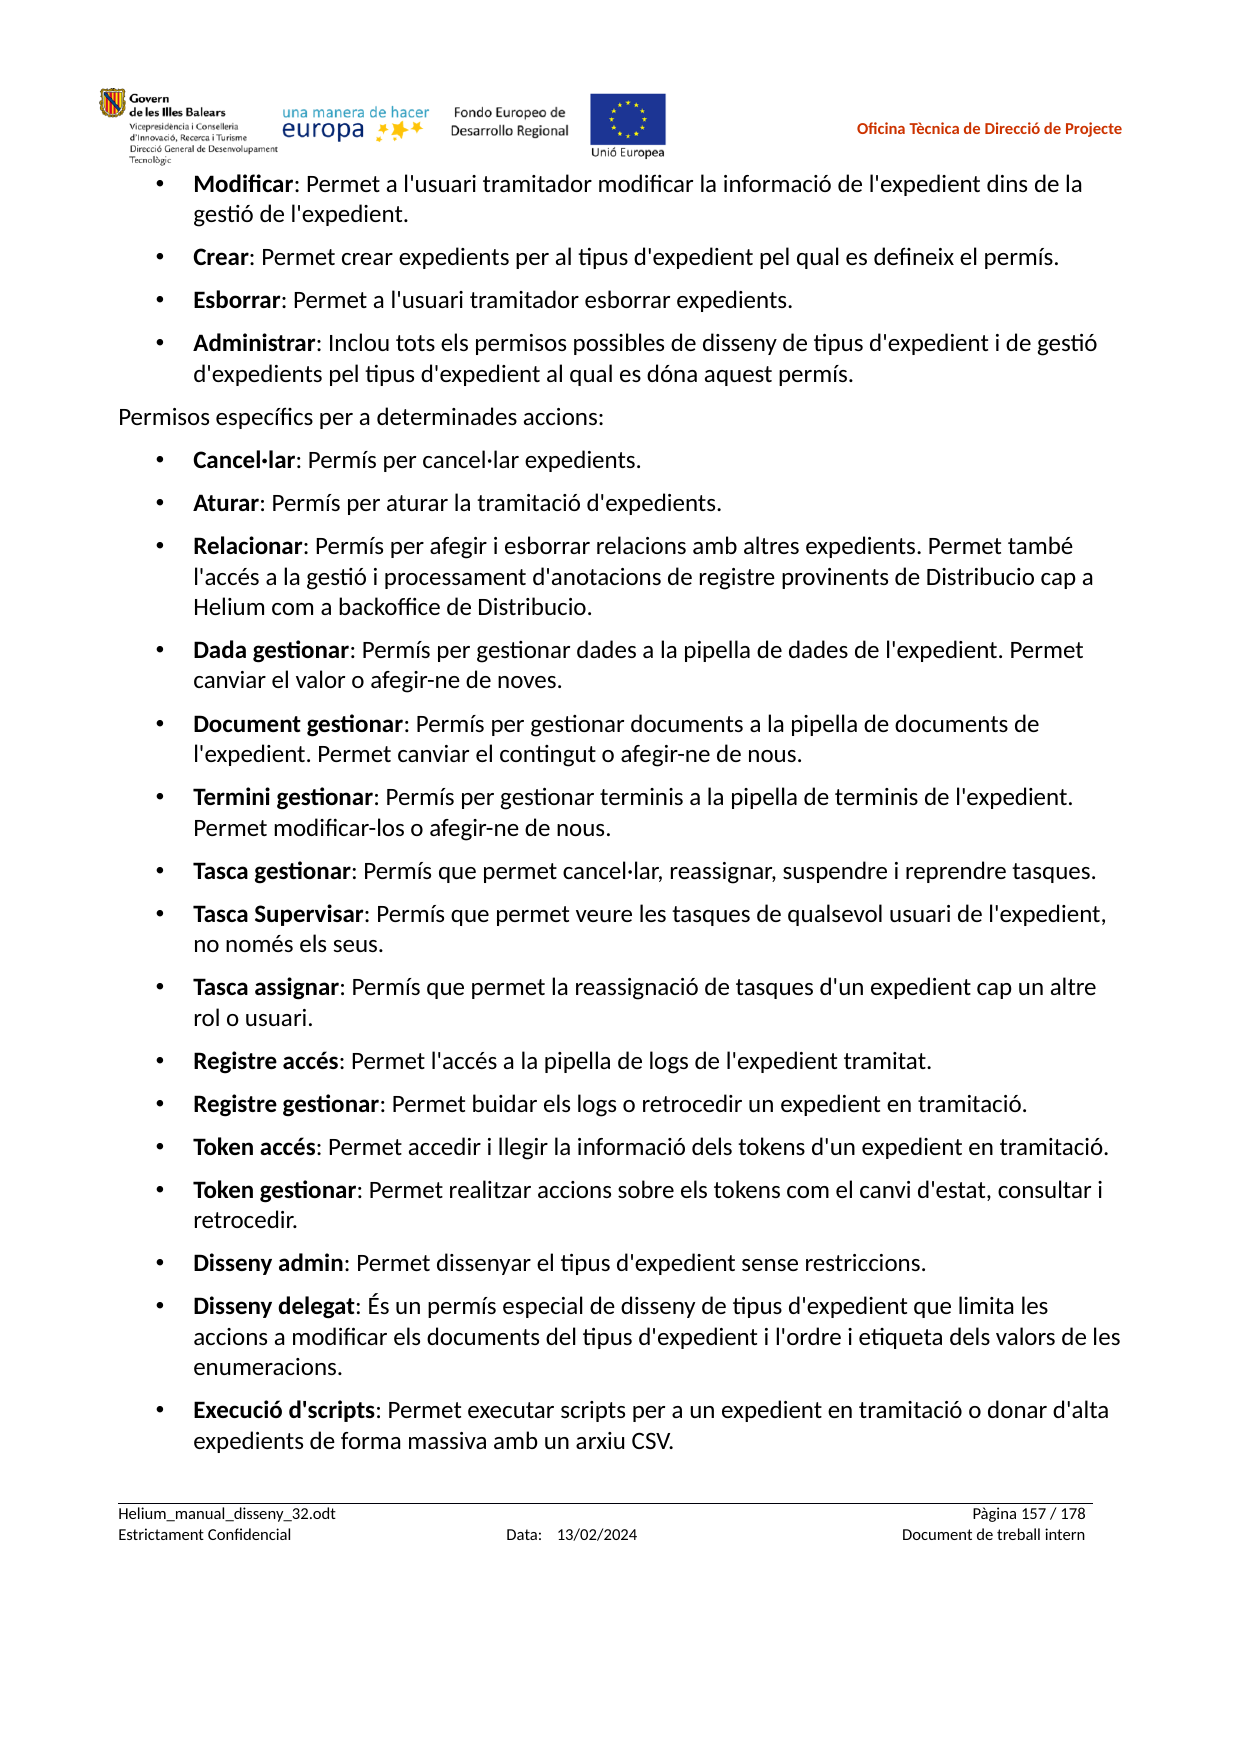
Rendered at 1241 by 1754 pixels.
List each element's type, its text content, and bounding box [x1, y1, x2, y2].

list Esborrar: Permet a l'usuari tramitador esborrar expedients. [156, 284, 1122, 315]
list Execució d'scripts: Permet executar scripts per a un expedient en tramitació o donar d'alta expedients de forma massiva amb un arxiu CSV. [156, 1394, 1122, 1456]
list Modificar: Permet a l'usuari tramitador modificar la informació de l'expedient dins de la gestió de l'expedient. [156, 168, 1122, 229]
list Cancel·lar: Permís per cancel·lar expedients. [156, 444, 1122, 474]
list Tasca gestionar: Permís que permet cancel·lar, reassignar, suspendre i reprendre tasques. [156, 855, 1122, 885]
list Administrar: Inclou tots els permisos possibles de disseny de tipus d'expedient i de gestió d'expedients pel tipus d'expedient al qual es dóna aquest permís. [156, 327, 1122, 388]
list Token accés: Permet accedir i llegir la informació dels tokens d'un expedient en tramitació. [156, 1131, 1122, 1161]
list Document gestionar: Permís per gestionar documents a la pipella de documents de l'expedient. Permet canviar el contingut o afegir-ne de nous. [156, 708, 1122, 769]
list Registre accés: Permet l'accés a la pipella de logs de l'expedient tramitat. [156, 1045, 1122, 1075]
list Dada gestionar: Permís per gestionar dades a la pipella de dades de l'expedient. Permet canviar el valor o afegir-ne de noves. [156, 634, 1122, 695]
list Registre gestionar: Permet buidar els logs o retrocedir un expedient en tramitació. [156, 1088, 1122, 1118]
picture [99, 87, 668, 166]
list Tasca Supervisar: Permís que permet veure les tasques de qualsevol usuari de l'expedient, no només els seus. [156, 898, 1122, 959]
text Permisos específics per a determinades accions: [118, 401, 1122, 432]
list Token gestionar: Permet realitzar accions sobre els tokens com el canvi d'estat, consultar i retrocedir. [156, 1174, 1122, 1235]
list Relacionar: Permís per afegir i esborrar relacions amb altres expedients. Permet també l'accés a la gestió i processament d'anotacions de registre provinents de Distribucio cap a Helium com a backoffice de Distribucio. [156, 530, 1122, 622]
list Aturar: Permís per aturar la tramitació d'expedients. [156, 487, 1122, 518]
list Tasca assignar: Permís que permet la reassignació de tasques d'un expedient cap un altre rol o usuari. [156, 971, 1122, 1032]
list Disseny admin: Permet dissenyar el tipus d'expedient sense restriccions. [156, 1247, 1122, 1278]
list Termini gestionar: Permís per gestionar terminis a la pipella de terminis de l'expedient. Permet modificar-los o afegir-ne de nous. [156, 781, 1122, 842]
list Disseny delegat: És un permís especial de disseny de tipus d'expedient que limita les accions a modificar els documents del tipus d'expedient i l'ordre i etiqueta dels valors de les enumeracions. [156, 1291, 1122, 1382]
list Crear: Permet crear expedients per al tipus d'expedient pel qual es defineix el permís. [156, 241, 1122, 272]
